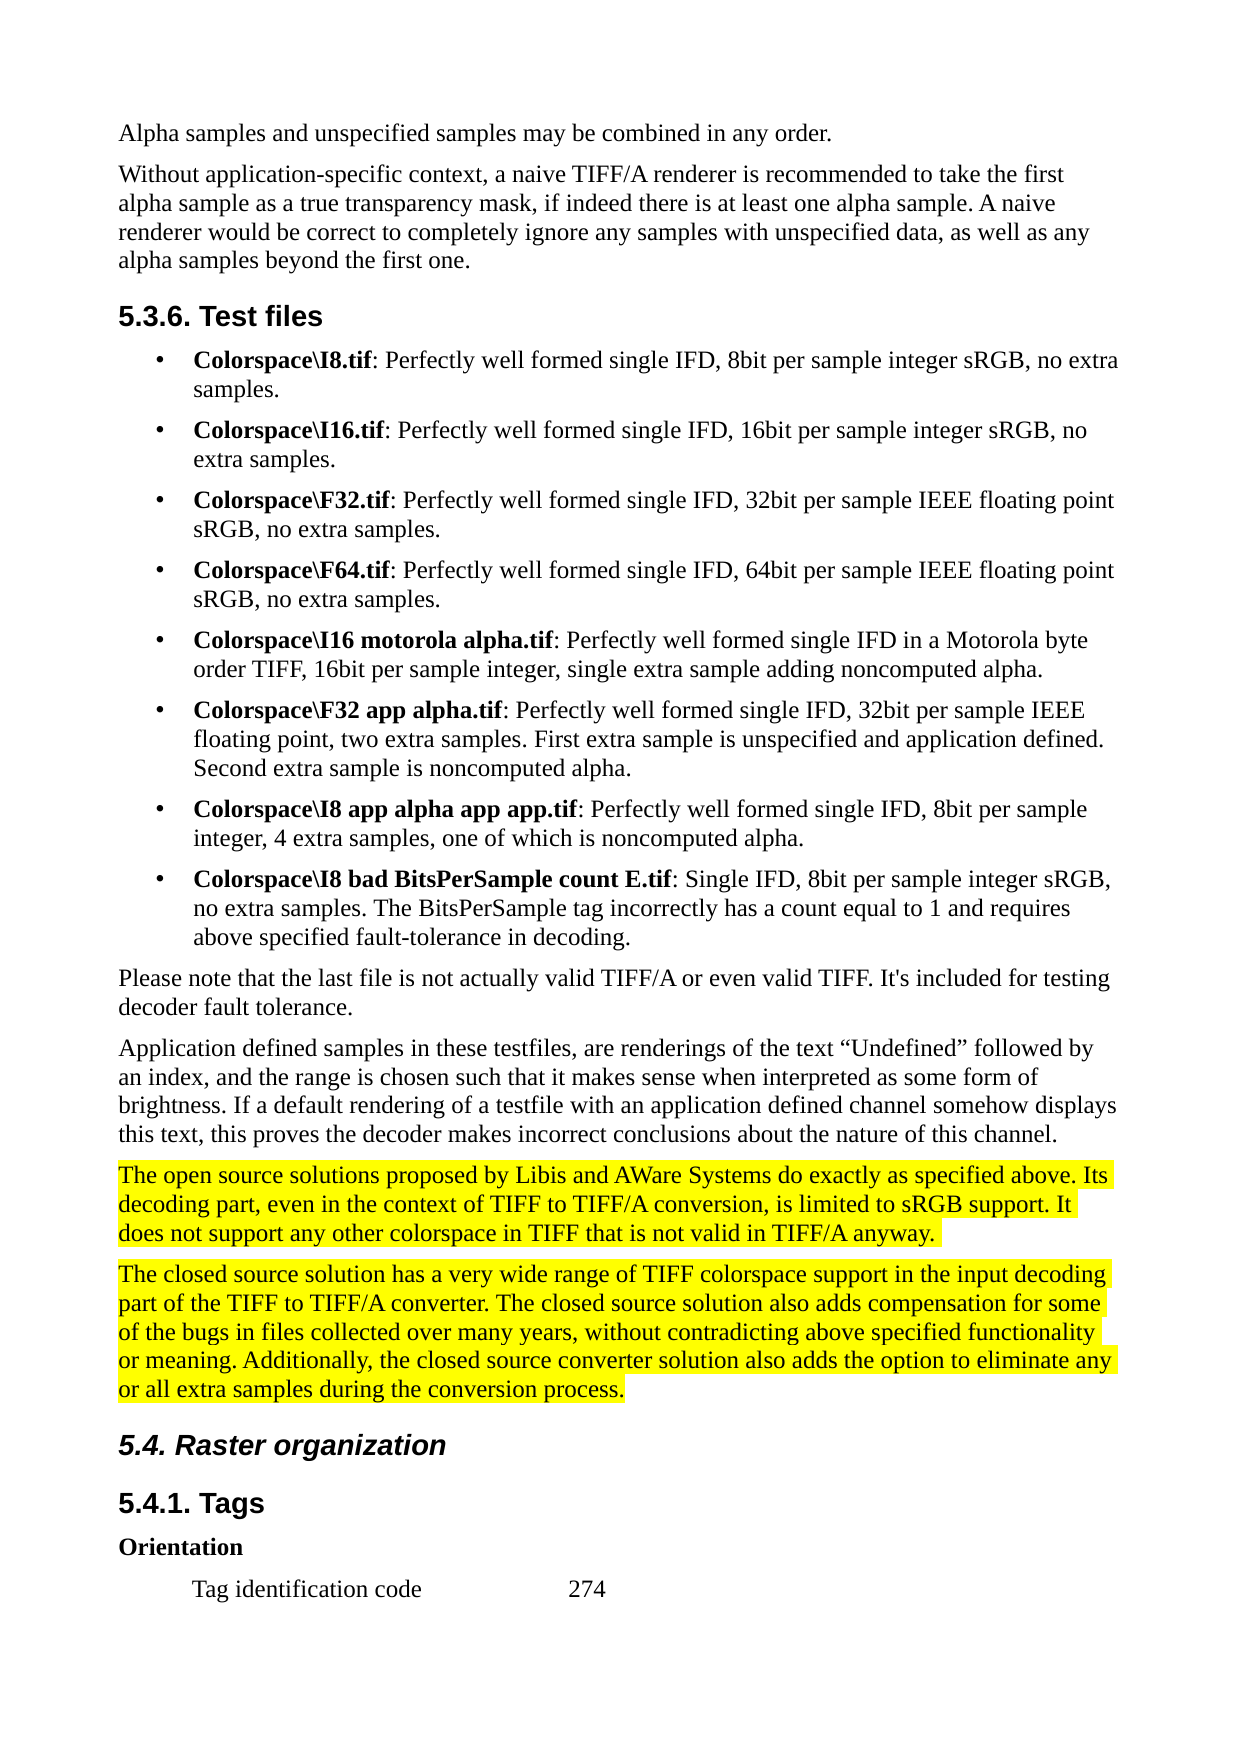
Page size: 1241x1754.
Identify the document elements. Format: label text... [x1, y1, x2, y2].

subtitle 5.3.6. Test files [118, 299, 1122, 333]
text Application defined samples in these testfiles, are renderings of the text “Undefined” followed by an index, and the range is chosen such that it makes sense when interpreted as some form of brightness. If a default rendering of a testfile with an application defined channel somehow displays this text, this proves the decoder makes incorrect conclusions about the nature of this channel. [118, 1033, 1122, 1148]
list Colorspace\I16 motorola alpha.tif: Perfectly well formed single IFD in a Motorola byte order TIFF, 16bit per sample integer, single extra sample adding noncomputed alpha. [156, 625, 1122, 683]
list Colorspace\I8 bad BitsPerSample count E.tif: Single IFD, 8bit per sample integer sRGB, no extra samples. The BitsPerSample tag incorrectly has a count equal to 1 and requires above specified fault-tolerance in decoding. [156, 864, 1122, 950]
list Colorspace\F32.tif: Perfectly well formed single IFD, 32bit per sample IEEE floating point sRGB, no extra samples. [156, 485, 1122, 543]
text Please note that the last file is not actually valid TIFF/A or even valid TIFF. It's included for testing decoder fault tolerance. [118, 963, 1122, 1020]
text Tag identification code 274 [192, 1574, 1122, 1602]
text The closed source solution has a very wide range of TIFF colorspace support in the input decoding part of the TIFF to TIFF/A converter. The closed source solution also adds compensation for some of the bugs in files collected over many years, without contradicting above specified functionality or meaning. Additionally, the closed source converter solution also adds the option to eliminate any or all extra samples during the conversion process. [118, 1259, 1122, 1403]
subtitle 5.4.1. Tags [118, 1486, 1122, 1520]
list Colorspace\F32 app alpha.tif: Perfectly well formed single IFD, 32bit per sample IEEE floating point, two extra samples. First extra sample is unspecified and application defined. Second extra sample is noncomputed alpha. [156, 695, 1122, 782]
list Colorspace\I8 app alpha app app.tif: Perfectly well formed single IFD, 8bit per sample integer, 4 extra samples, one of which is noncomputed alpha. [156, 794, 1122, 852]
text Without application-specific context, a naive TIFF/A renderer is recommended to take the first alpha sample as a true transparency mask, if indeed there is at least one alpha sample. A naive renderer would be correct to completely ignore any samples with unspecified data, as well as any alpha samples beyond the first one. [118, 159, 1122, 274]
text Alpha samples and unspecified samples may be combined in any order. [118, 118, 1122, 147]
list Colorspace\I8.tif: Perfectly well formed single IFD, 8bit per sample integer sRGB, no extra samples. [156, 345, 1122, 403]
text Orientation [118, 1532, 1122, 1561]
subtitle 5.4. Raster organization [118, 1428, 1122, 1461]
list Colorspace\I16.tif: Perfectly well formed single IFD, 16bit per sample integer sRGB, no extra samples. [156, 415, 1122, 473]
text The open source solutions proposed by Libis and AWare Systems do exactly as specified above. Its decoding part, even in the context of TIFF to TIFF/A conversion, is limited to sRGB support. It does not support any other colorspace in TIFF that is not valid in TIFF/A anyway. [118, 1160, 1122, 1247]
list Colorspace\F64.tif: Perfectly well formed single IFD, 64bit per sample IEEE floating point sRGB, no extra samples. [156, 555, 1122, 613]
